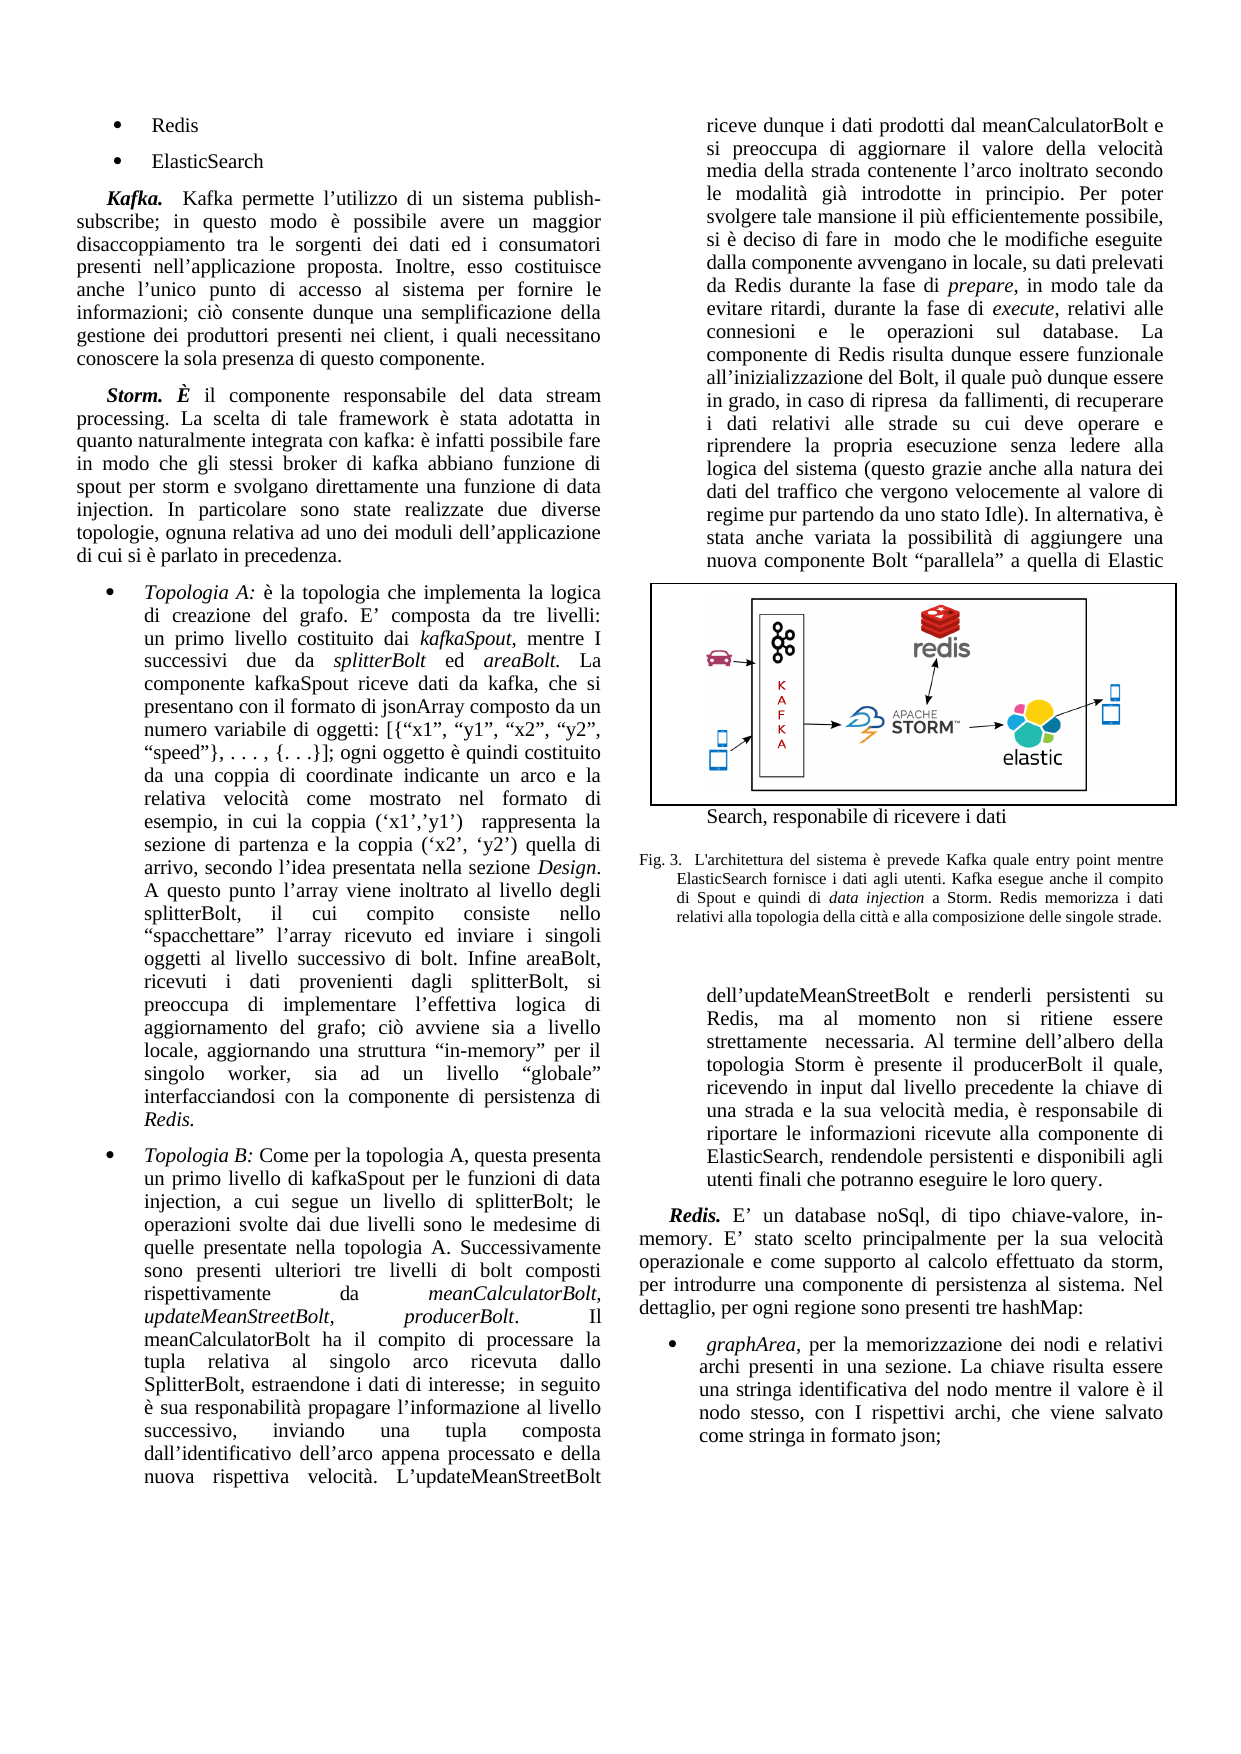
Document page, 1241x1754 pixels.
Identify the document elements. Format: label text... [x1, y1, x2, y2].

text Kafka. Kafka permette l’utilizzo di un sistema publish-subscribe; in questo modo è possibile avere un maggior disaccoppiamento tra le sorgenti dei dati ed i consumatori presenti nell’applicazione proposta. Inoltre, esso costituisce anche l’unico punto di accesso al sistema per fornire le informazioni; ciò consente dunque una semplificazione della gestione dei produttori presenti nei client, i quali necessitano conoscere la sola presenza di questo componente. [76, 186, 601, 370]
list L'architettura del sistema è prevede Kafka quale entry point mentre ElasticSearch fornisce i dati agli utenti. Kafka esegue anche il compito di Spout e quindi di data injection a Storm. Redis memorizza i dati relativi alla topologia della città e alla composizione delle singole strade. [639, 849, 1164, 926]
text Redis. E’ un database noSql, di tipo chiave-valore, in-memory. E’ stato scelto principalmente per la sua velocità operazionale e come supporto al calcolo effettuato da storm, per introdurre una componente di persistenza al sistema. Nel dettaglio, per ogni regione sono presenti tre hashMap: [639, 1203, 1164, 1319]
list Topologia A: è la topologia che implementa la logica di creazione del grafo. E’ composta da tre livelli: un primo livello costituito dai kafkaSpout, mentre I successivi due da splitterBolt ed areaBolt. La componente kafkaSpout riceve dati da kafka, che si presentano con il formato di jsonArray composto da un numero variabile di oggetti: [{“x1”, “y1”, “x2”, “y2”, “speed”}, . . . , {. . .}]; ogni oggetto è quindi costituito da una coppia di coordinate indicante un arco e la relativa velocità come mostrato nel formato di esempio, in cui la coppia (‘x1’,’y1’) rappresenta la sezione di partenza e la coppia (‘x2’, ‘y2’) quella di arrivo, secondo l’idea presentata nella sezione Design. A questo punto l’array viene inoltrato al livello degli splitterBolt, il cui compito consiste nello “spacchettare” l’array ricevuto ed inviare i singoli oggetti al livello successivo di bolt. Infine areaBolt, ricevuti i dati provenienti dagli splitterBolt, si preoccupa di implementare l’effettiva logica di aggiornamento del grafo; ciò avviene sia a livello locale, aggiornando una struttura “in-memory” per il singolo worker, sia ad un livello “globale” interfacciandosi con la componente di persistenza di Redis. [106, 579, 601, 1131]
list Topologia B: Come per la topologia A, questa presenta un primo livello di kafkaSpout per le funzioni di data injection, a cui segue un livello di splitterBolt; le operazioni svolte dai due livelli sono le medesime di quelle presentate nella topologia A. Successivamente sono presenti ulteriori tre livelli di bolt composti rispettivamente da meanCalculatorBolt, updateMeanStreetBolt, producerBolt. Il meanCalculatorBolt ha il compito di processare la tupla relativa al singolo arco ricevuta dallo SplitterBolt, estraendone i dati di interesse; in seguito è sua responabilità propagare l’informazione al livello successivo, inviando una tupla composta dall’identificativo dell’arco appena processato e della nuova rispettiva velocità. L’updateMeanStreetBolt [106, 1143, 601, 1488]
list [652, 584, 1175, 804]
text Storm. È il componente responsabile del data stream processing. La scelta di tale framework è stata adotatta in quanto naturalmente integrata con kafka: è infatti possibile fare in modo che gli stessi broker di kafka abbiano funzione di spout per storm e svolgano direttamente una funzione di data injection. In particolare sono state realizzate due diverse topologie, ognuna relativa ad uno dei moduli dell’applicazione di cui si è parlato in precedenza. [76, 383, 601, 567]
list riceve dunque i dati prodotti dal meanCalculatorBolt e si preoccupa di aggiornare il valore della velocità media della strada contenente l’arco inoltrato secondo le modalità già introdotte in principio. Per poter svolgere tale mansione il più efficientemente possibile, si è deciso di fare in modo che le modifiche eseguite dalla componente avvengano in locale, su dati prelevati da Redis durante la fase di prepare, in modo tale da evitare ritardi, durante la fase di execute, relativi alle connesioni e le operazioni sul database. La componente di Redis risulta dunque essere funzionale all’inizializzazione del Bolt, il quale può dunque essere in grado, in caso di ripresa da fallimenti, di recuperare i dati relativi alle strade su cui deve operare e riprendere la propria esecuzione senza ledere alla logica del sistema (questo grazie anche alla natura dei dati del traffico che vergono velocemente al valore di regime pur partendo da uno stato Idle). In alternativa, è stata anche variata la possibilità di aggiungere una nuova componente Bolt “parallela” a quella di Elastic [669, 112, 1164, 583]
list dell’updateMeanStreetBolt e renderli persistenti su Redis, ma al momento non si ritiene essere strettamente necessaria. Al termine dell’albero della topologia Storm è presente il producerBolt il quale, ricevendo in input dal livello precedente la chiave di una strada e la sua velocità media, è responsabile di riportare le informazioni ricevute alla componente di ElasticSearch, rendendole persistenti e disponibili agli utenti finali che potranno eseguire le loro query. [669, 983, 1164, 1191]
list Search, responabile di ricevere i dati [669, 806, 1164, 828]
list graphArea, per la memorizzazione dei nodi e relativi archi presenti in una sezione. La chiave risulta essere una stringa identificativa del nodo mentre il valore è il nodo stesso, con I rispettivi archi, che viene salvato come stringa in formato json; [669, 1331, 1164, 1447]
list ElasticSearch [114, 149, 601, 173]
list Redis [114, 112, 601, 137]
picture [702, 591, 1124, 795]
